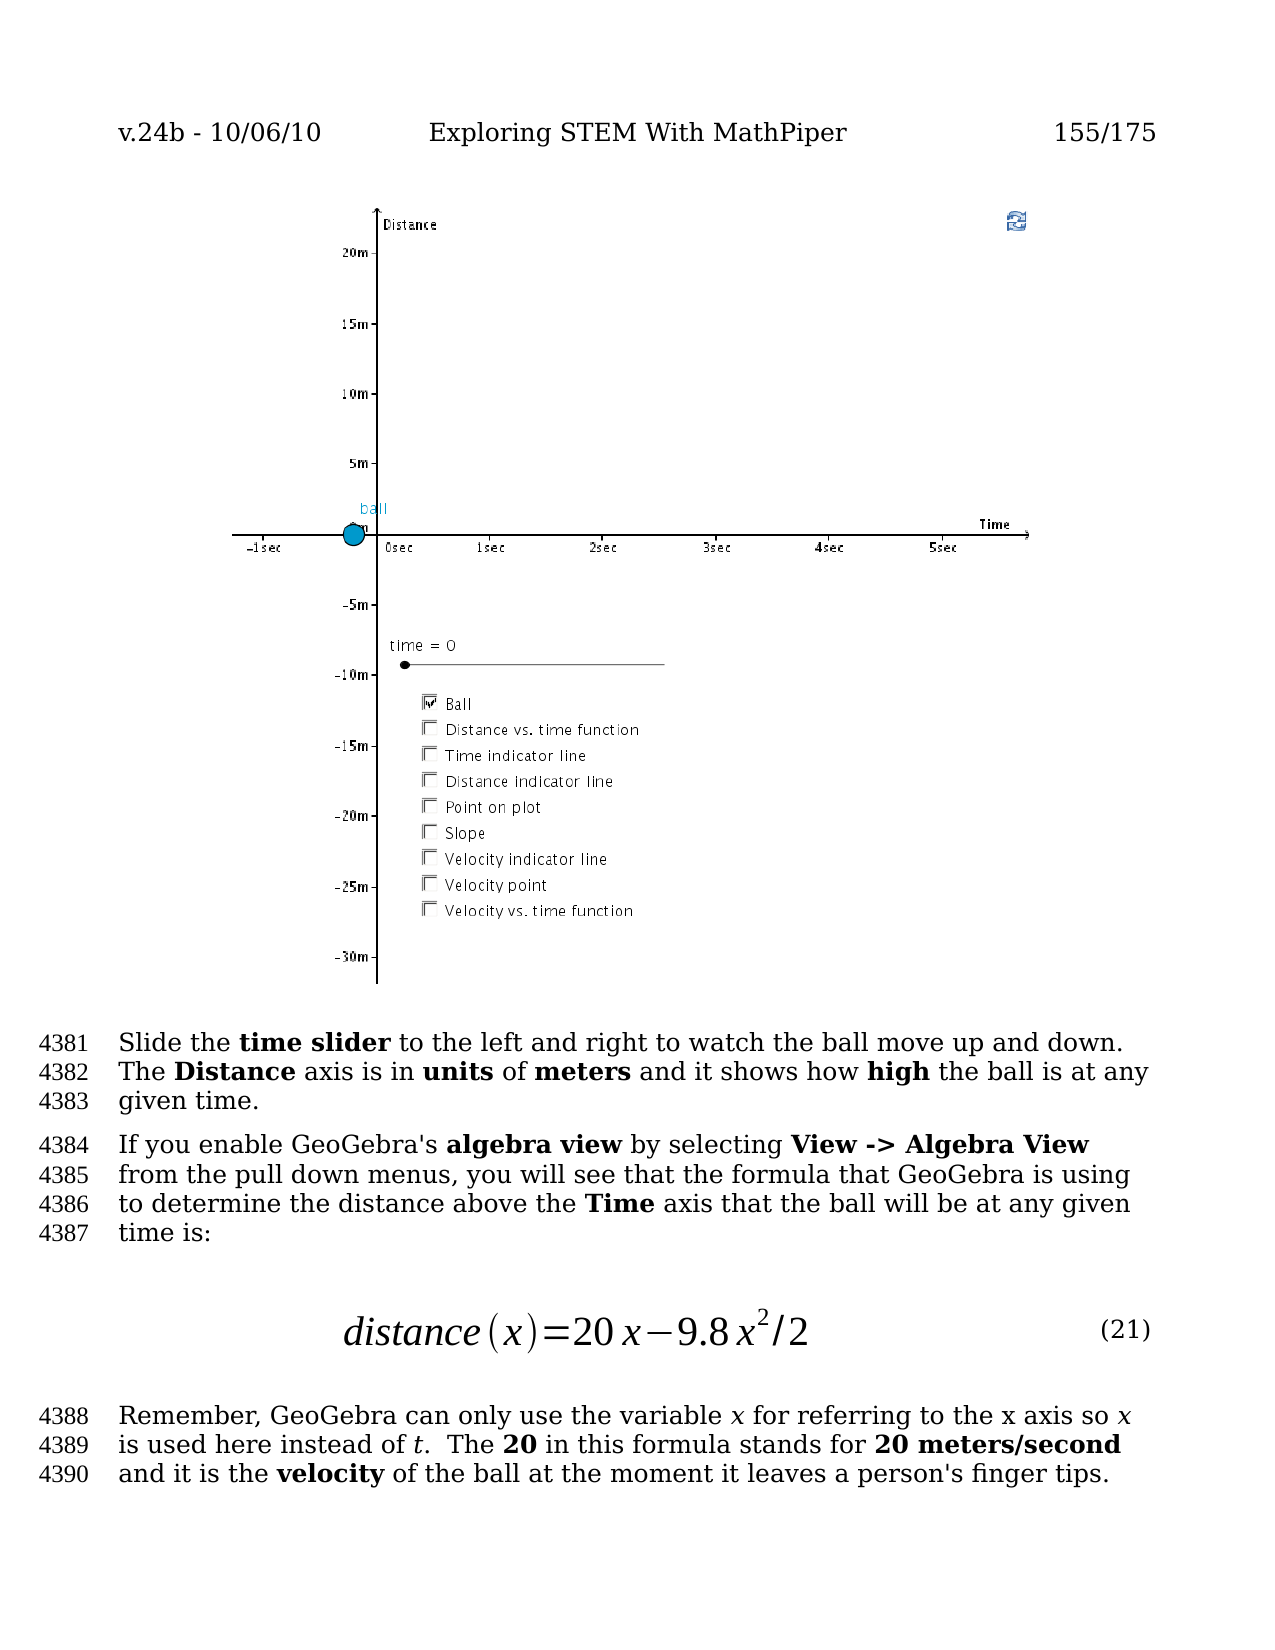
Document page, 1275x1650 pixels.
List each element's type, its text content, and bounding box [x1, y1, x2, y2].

text Remember, GeoGebra can only use the variable x for referring to the x axis so x is used here instead of t. The 20 in this formula stands for 20 meters/second and it is the velocity of the ball at the moment it leaves a person's finger tips. [118, 1401, 1157, 1489]
text If you enable GeoGebra's algebra view by selecting View -> Algebra View from the pull down menus, you will see that the formula that GeoGebra is using to determine the distance above the Time axis that the ball will be at any given time is: [118, 1130, 1157, 1247]
table_header (21) [1041, 1298, 1157, 1363]
table_header [118, 1298, 1041, 1363]
text Slide the time slider to the left and right to watch the ball move up and down. The Distance axis is in units of meters and it shows how high the ball is at any given time. [118, 1027, 1157, 1115]
picture [232, 208, 1029, 984]
